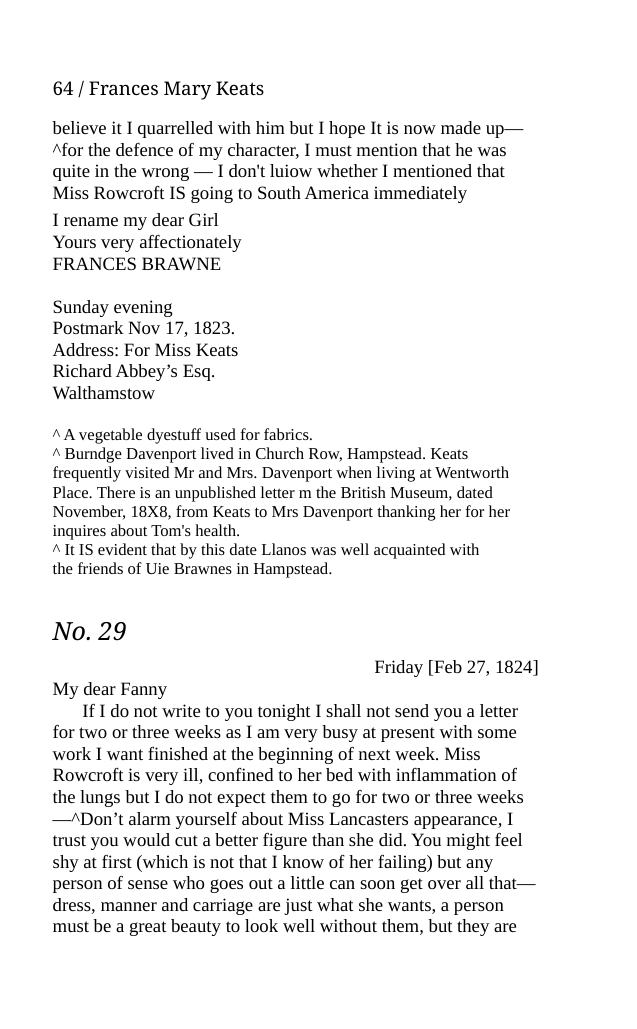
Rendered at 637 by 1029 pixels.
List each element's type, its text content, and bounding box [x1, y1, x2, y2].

text FRANCES BRAWNE [52, 252, 538, 274]
subtitle No. 29 [52, 613, 538, 647]
text My dear Fanny [52, 678, 538, 699]
text believe it I quarrelled with him but I hope It is now made up—^for the defence of my character, I must mention that he was quite in the wrong — I don't luiow whether I mentioned that Miss Rowcroft IS going to South America immediately [52, 117, 538, 203]
text Walthamstow [52, 382, 538, 403]
text frequently visited Mr and Mrs. Davenport when living at Wentworth [52, 463, 538, 482]
text ^ Burndge Davenport lived in Church Row, Hampstead. Keats [52, 444, 538, 463]
text ^ A vegetable dyestuff used for fabrics. [52, 425, 538, 444]
text Place. There is an unpublished letter m the British Museum, dated November, 18X8, from Keats to Mrs Davenport thanking her for her inquires about Tom's health. [52, 482, 538, 540]
text Friday [Feb 27, 1824] [52, 656, 538, 678]
text ^ It IS evident that by this date Llanos was well acquainted with [52, 540, 538, 559]
text Address: For Miss Keats [52, 339, 538, 360]
text I rename my dear Girl [52, 209, 538, 231]
text If I do not write to you tonight I shall not send you a letter for two or three weeks as I am very busy at present with some work I want finished at the beginning of next week. Miss Rowcroft is very ill, confined to her bed with inflammation of the lungs but I do not expect them to go for two or three weeks—^Don’t alarm yourself about Miss Lancasters appearance, I trust you would cut a better figure than she did. You might feel shy at first (which is not that I know of her failing) but any person of sense who goes out a little can soon get over all that—dress, manner and carriage are just what she wants, a person must be a great beauty to look well without them, but they are [52, 699, 538, 937]
text Richard Abbey’s Esq. [52, 360, 538, 382]
text Sunday evening [52, 296, 538, 317]
text Yours very affectionately [52, 231, 538, 252]
text Postmark Nov 17, 1823. [52, 317, 538, 339]
text the friends of Uie Brawnes in Hampstead. [52, 559, 538, 578]
